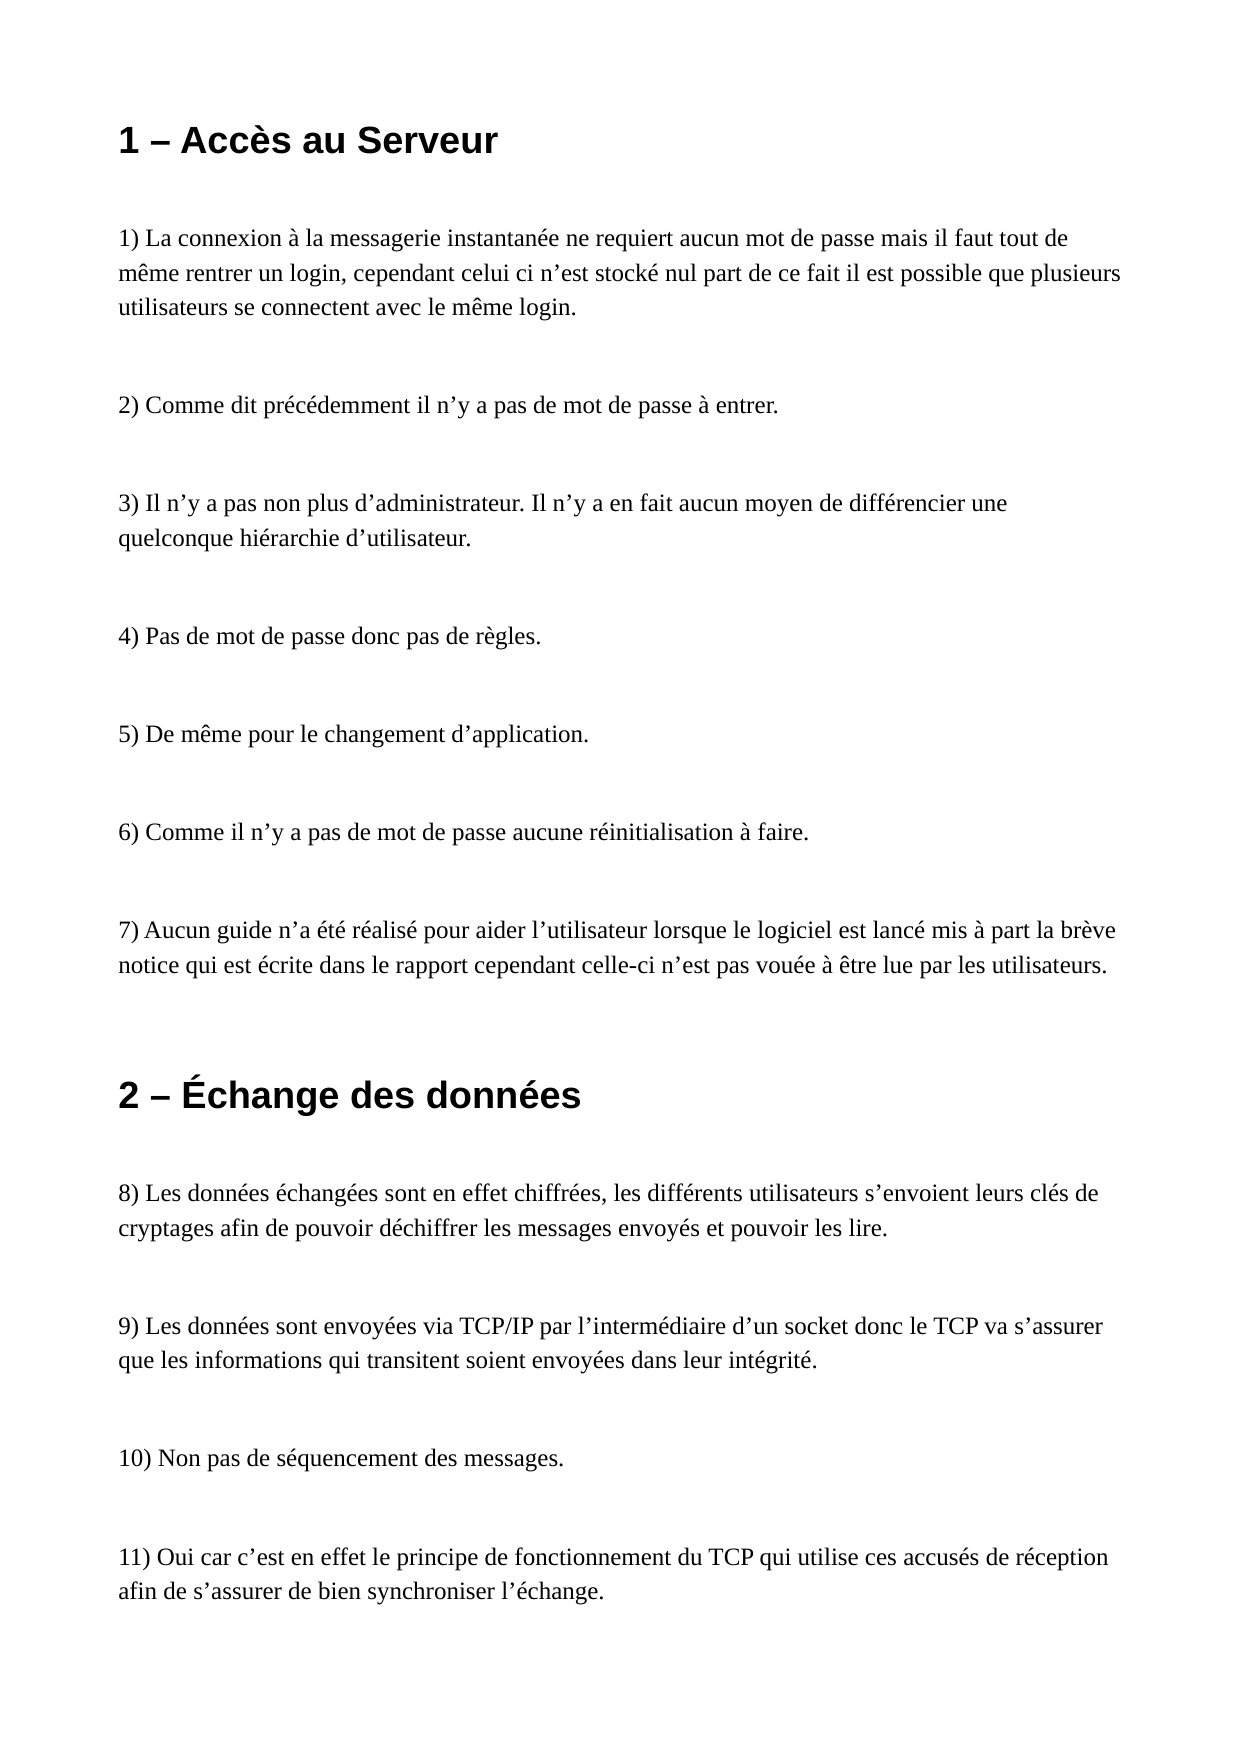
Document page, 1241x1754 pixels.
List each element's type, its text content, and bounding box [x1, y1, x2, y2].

text 9) Les données sont envoyées via TCP/IP par l’intermédiaire d’un socket donc le TCP va s’assurer que les informations qui transitent soient envoyées dans leur intégrité. [118, 1311, 1122, 1374]
subtitle 1 – Accès au Serveur [118, 118, 1122, 162]
text 3) Il n’y a pas non plus d’administrateur. Il n’y a en fait aucun moyen de différencier une quelconque hiérarchie d’utilisateur. [118, 488, 1122, 552]
text 1) La connexion à la messagerie instantanée ne requiert aucun mot de passe mais il faut tout de même rentrer un login, cependant celui ci n’est stocké nul part de ce fait il est possible que plusieurs utilisateurs se connectent avec le même login. [118, 223, 1122, 321]
subtitle 2 – Échange des données [118, 1073, 1122, 1117]
text 10) Non pas de séquencement des messages. [118, 1443, 1122, 1472]
text 5) De même pour le changement d’application. [118, 719, 1122, 748]
text 8) Les données échangées sont en effet chiffrées, les différents utilisateurs s’envoient leurs clés de cryptages afin de pouvoir déchiffrer les messages envoyés et pouvoir les lire. [118, 1178, 1122, 1242]
text 6) Comme il n’y a pas de mot de passe aucune réinitialisation à faire. [118, 817, 1122, 846]
text 11) Oui car c’est en effet le principe de fonctionnement du TCP qui utilise ces accusés de réception afin de s’assurer de bien synchroniser l’échange. [118, 1542, 1122, 1605]
text 4) Pas de mot de passe donc pas de règles. [118, 621, 1122, 650]
text 7) Aucun guide n’a été réalisé pour aider l’utilisateur lorsque le logiciel est lancé mis à part la brève notice qui est écrite dans le rapport cependant celle-ci n’est pas vouée à être lue par les utilisateurs. [118, 916, 1122, 979]
text 2) Comme dit précédemment il n’y a pas de mot de passe à entrer. [118, 390, 1122, 419]
